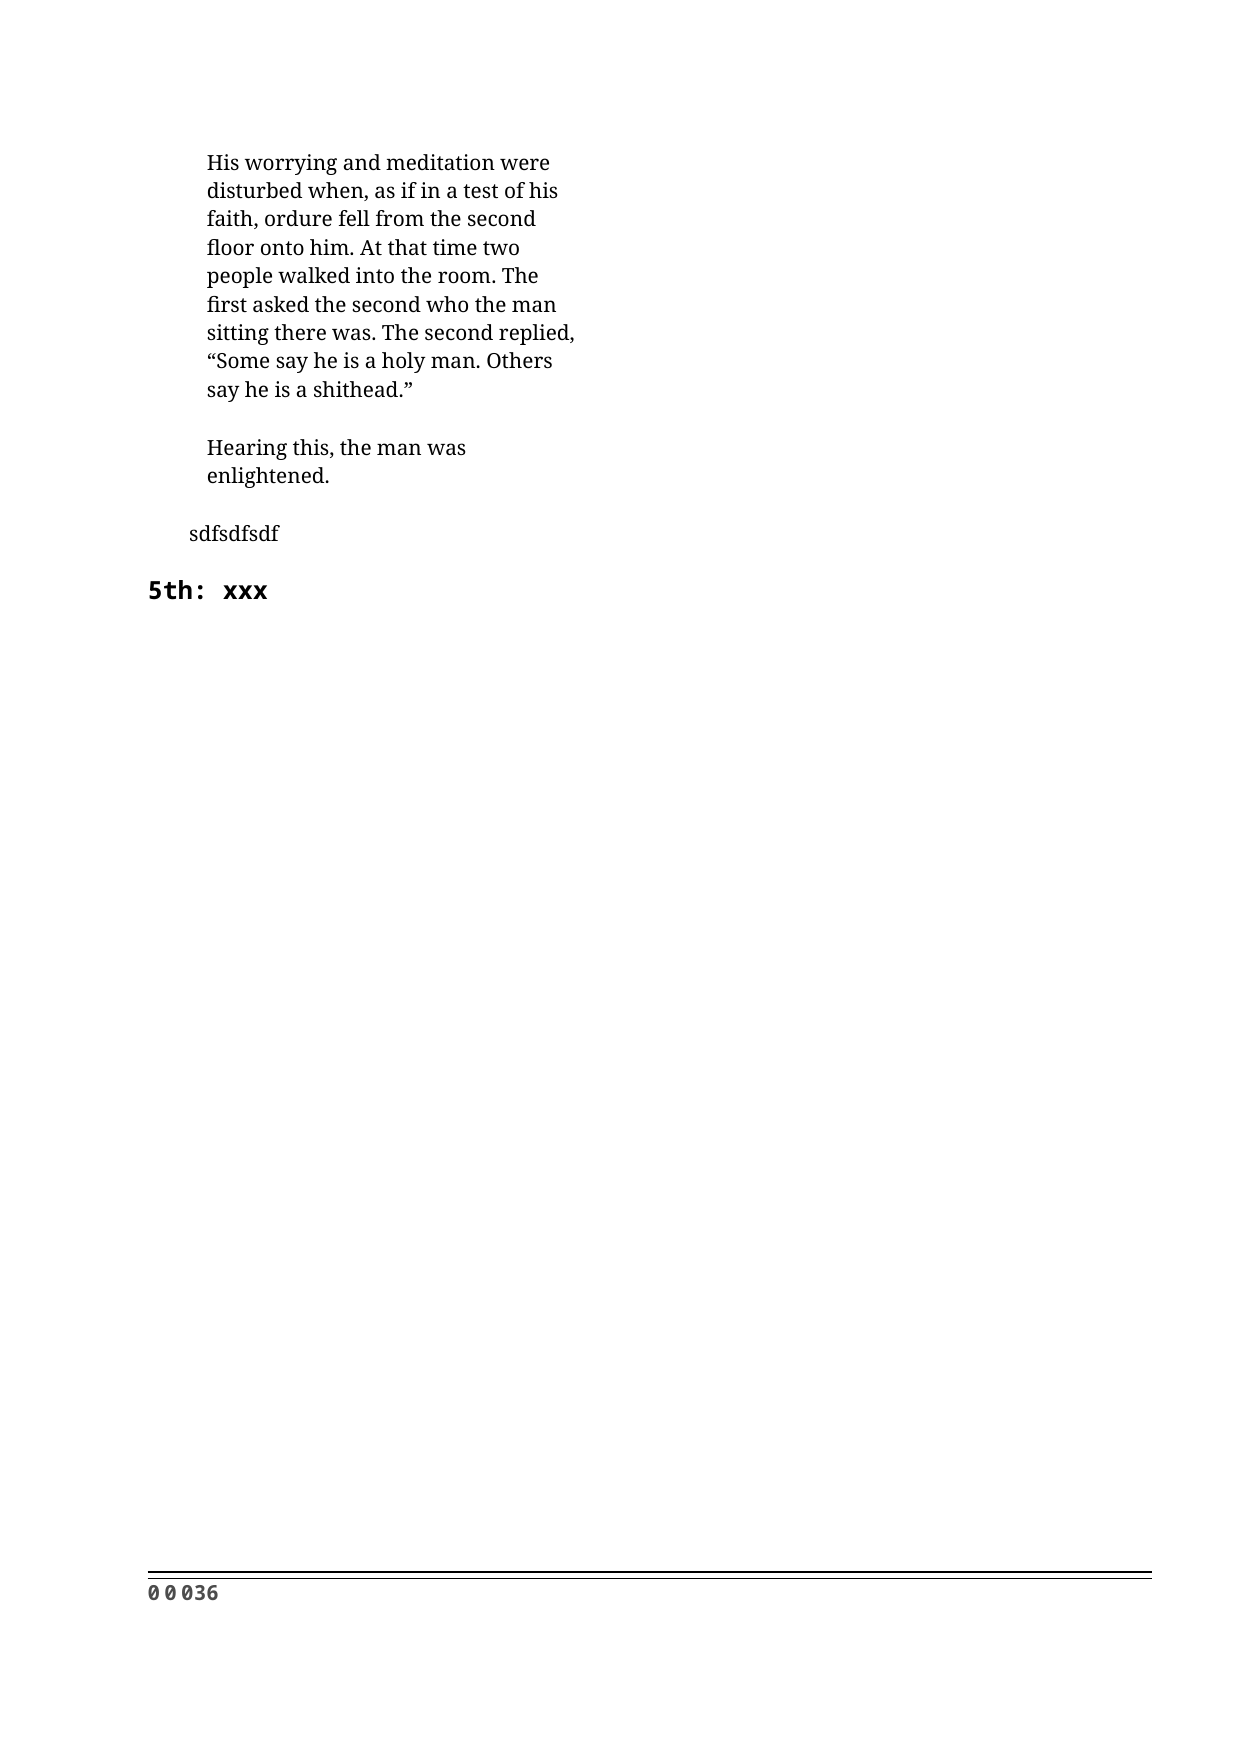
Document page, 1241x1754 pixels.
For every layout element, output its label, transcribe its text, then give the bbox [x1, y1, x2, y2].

text sdfsdfsdf [148, 519, 638, 548]
subtitle 5th: xxx [148, 573, 638, 607]
text His worrying and meditation were disturbed when, as if in a test of his faith, ordure fell from the second floor onto him. At that time two people walked into the room. The first asked the second who the man sitting there was. The second replied, “Some say he is a holy man. Others say he is a shithead.” [207, 148, 579, 403]
text Hearing this, the man was enlightened. [207, 433, 579, 490]
